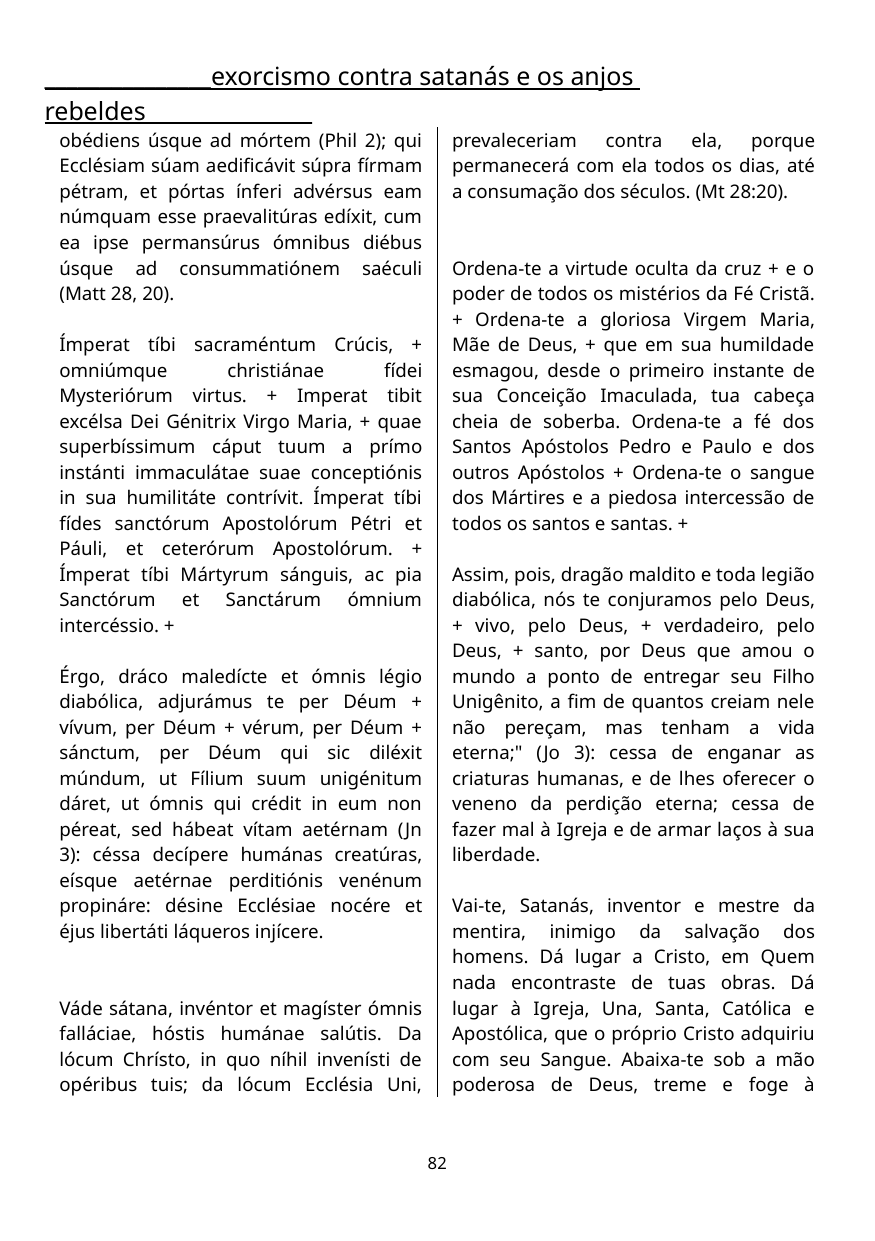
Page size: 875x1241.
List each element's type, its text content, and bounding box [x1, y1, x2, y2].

table_header obédiens úsque ad mórtem (Phil 2); qui Ecclésiam súam aedificávit súpra fírmam pétram, et pórtas ínferi advérsus eam númquam esse praevalitúras edíxit, cum ea ipse permansúrus ómnibus diébus úsque ad consummatiónem saéculi (Matt 28, 20). Ímperat tíbi sacraméntum Crúcis, + omniúmque christiánae fídei Mysteriórum virtus. + Imperat tibit excélsa Dei Génitrix Virgo Maria, + quae superbíssimum cáput tuum a prímo instánti immaculátae suae conceptiónis in sua humilitáte contrívit. Ímperat tíbi fídes sanctórum Apostolórum Pétri et Páuli, et ceterórum Apostolórum. + Ímperat tíbi Mártyrum sánguis, ac pia Sanctórum et Sanctárum ómnium intercéssio. + Érgo, dráco maledícte et ómnis légio diabólica, adjurámus te per Déum + vívum, per Déum + vérum, per Déum + sánctum, per Déum qui sic diléxit múndum, ut Fílium suum unigénitum dáret, ut ómnis qui crédit in eum non péreat, sed hábeat vítam aetérnam (Jn 3): céssa decípere humánas creatúras, eísque aetérnae perditiónis venénum propináre: désine Ecclésiae nocére et éjus libertáti láqueros injícere. Váde sátana, invéntor et magíster ómnis falláciae, hóstis humánae salútis. Da lócum Chrísto, in quo níhil invenísti de opéribus tuis; da lócum Ecclésia Uni, [44, 127, 437, 1097]
table_header prevaleceriam contra ela, porque permanecerá com ela todos os dias, até a consumação dos séculos. (Mt 28:20). Ordena-te a virtude oculta da cruz + e o poder de todos os mistérios da Fé Cristã. + Ordena-te a gloriosa Virgem Maria, Mãe de Deus, + que em sua humildade esmagou, desde o primeiro instante de sua Conceição Imaculada, tua cabeça cheia de soberba. Ordena-te a fé dos Santos Apóstolos Pedro e Paulo e dos outros Apóstolos + Ordena-te o sangue dos Mártires e a piedosa intercessão de todos os santos e santas. + Assim, pois, dragão maldito e toda legião diabólica, nós te conjuramos pelo Deus, + vivo, pelo Deus, + verdadeiro, pelo Deus, + santo, por Deus que amou o mundo a ponto de entregar seu Filho Unigênito, a fim de quantos creiam nele não pereçam, mas tenham a vida eterna;" (Jo 3): cessa de enganar as criaturas humanas, e de lhes oferecer o veneno da perdição eterna; cessa de fazer mal à Igreja e de armar laços à sua liberdade. Vai-te, Satanás, inventor e mestre da mentira, inimigo da salvação dos homens. Dá lugar a Cristo, em Quem nada encontraste de tuas obras. Dá lugar à Igreja, Una, Santa, Católica e Apostólica, que o próprio Cristo adquiriu com seu Sangue. Abaixa-te sob a mão poderosa de Deus, treme e foge à [438, 127, 830, 1097]
